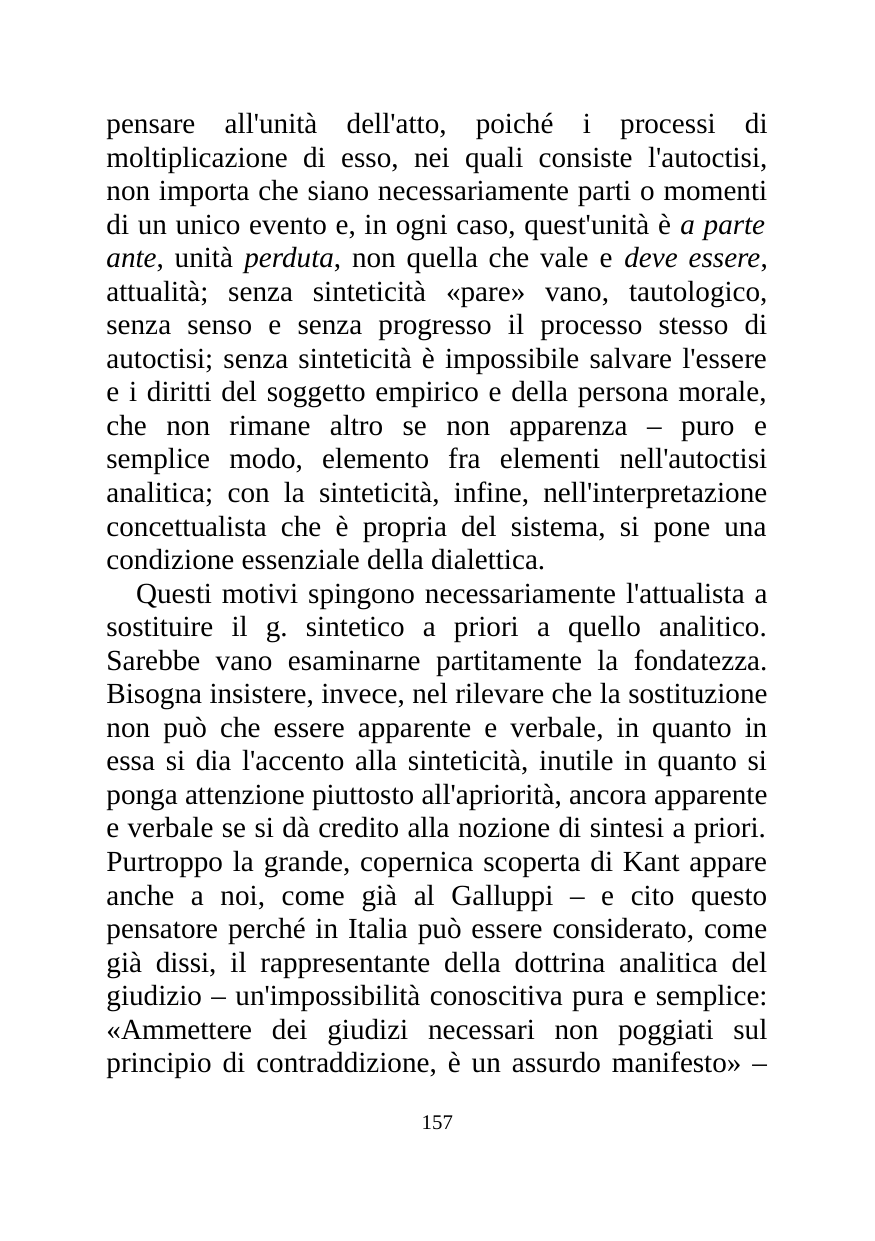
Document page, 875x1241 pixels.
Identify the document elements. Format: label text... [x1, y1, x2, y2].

text pensare all'unità dell'atto, poiché i processi di moltiplicazione di esso, nei quali consiste l'autoctisi, non importa che siano necessariamente parti o momenti di un unico evento e, in ogni caso, quest'unità è a parte ante, unità perduta, non quella che vale e deve essere, attualità; senza sinteticità «pare» vano, tautologico, senza senso e senza progresso il processo stesso di autoctisi; senza sinteticità è impossibile salvare l'essere e i diritti del soggetto empirico e della persona morale, che non rimane altro se non apparenza – puro e semplice modo, elemento fra elementi nell'autoctisi analitica; con la sinteticità, infine, nell'interpretazione concettualista che è propria del sistema, si pone una condizione essenziale della dialettica. [106, 106, 768, 576]
text Questi motivi spingono necessariamente l'attualista a sostituire il g. sintetico a priori a quello analitico. Sarebbe vano esaminarne partitamente la fondatezza. Bisogna insistere, invece, nel rilevare che la sostituzione non può che essere apparente e verbale, in quanto in essa si dia l'accento alla sinteticità, inutile in quanto si ponga attenzione piuttosto all'apriorità, ancora apparente e verbale se si dà credito alla nozione di sintesi a priori. Purtroppo la grande, copernica scoperta di Kant appare anche a noi, come già al Galluppi – e cito questo pensatore perché in Italia può essere considerato, come già dissi, il rappresentante della dottrina analitica del giudizio – un'impossibilità conoscitiva pura e semplice: «Ammettere dei giudizi necessari non poggiati sul principio di contraddizione, è un assurdo manifesto» – [106, 576, 768, 1079]
